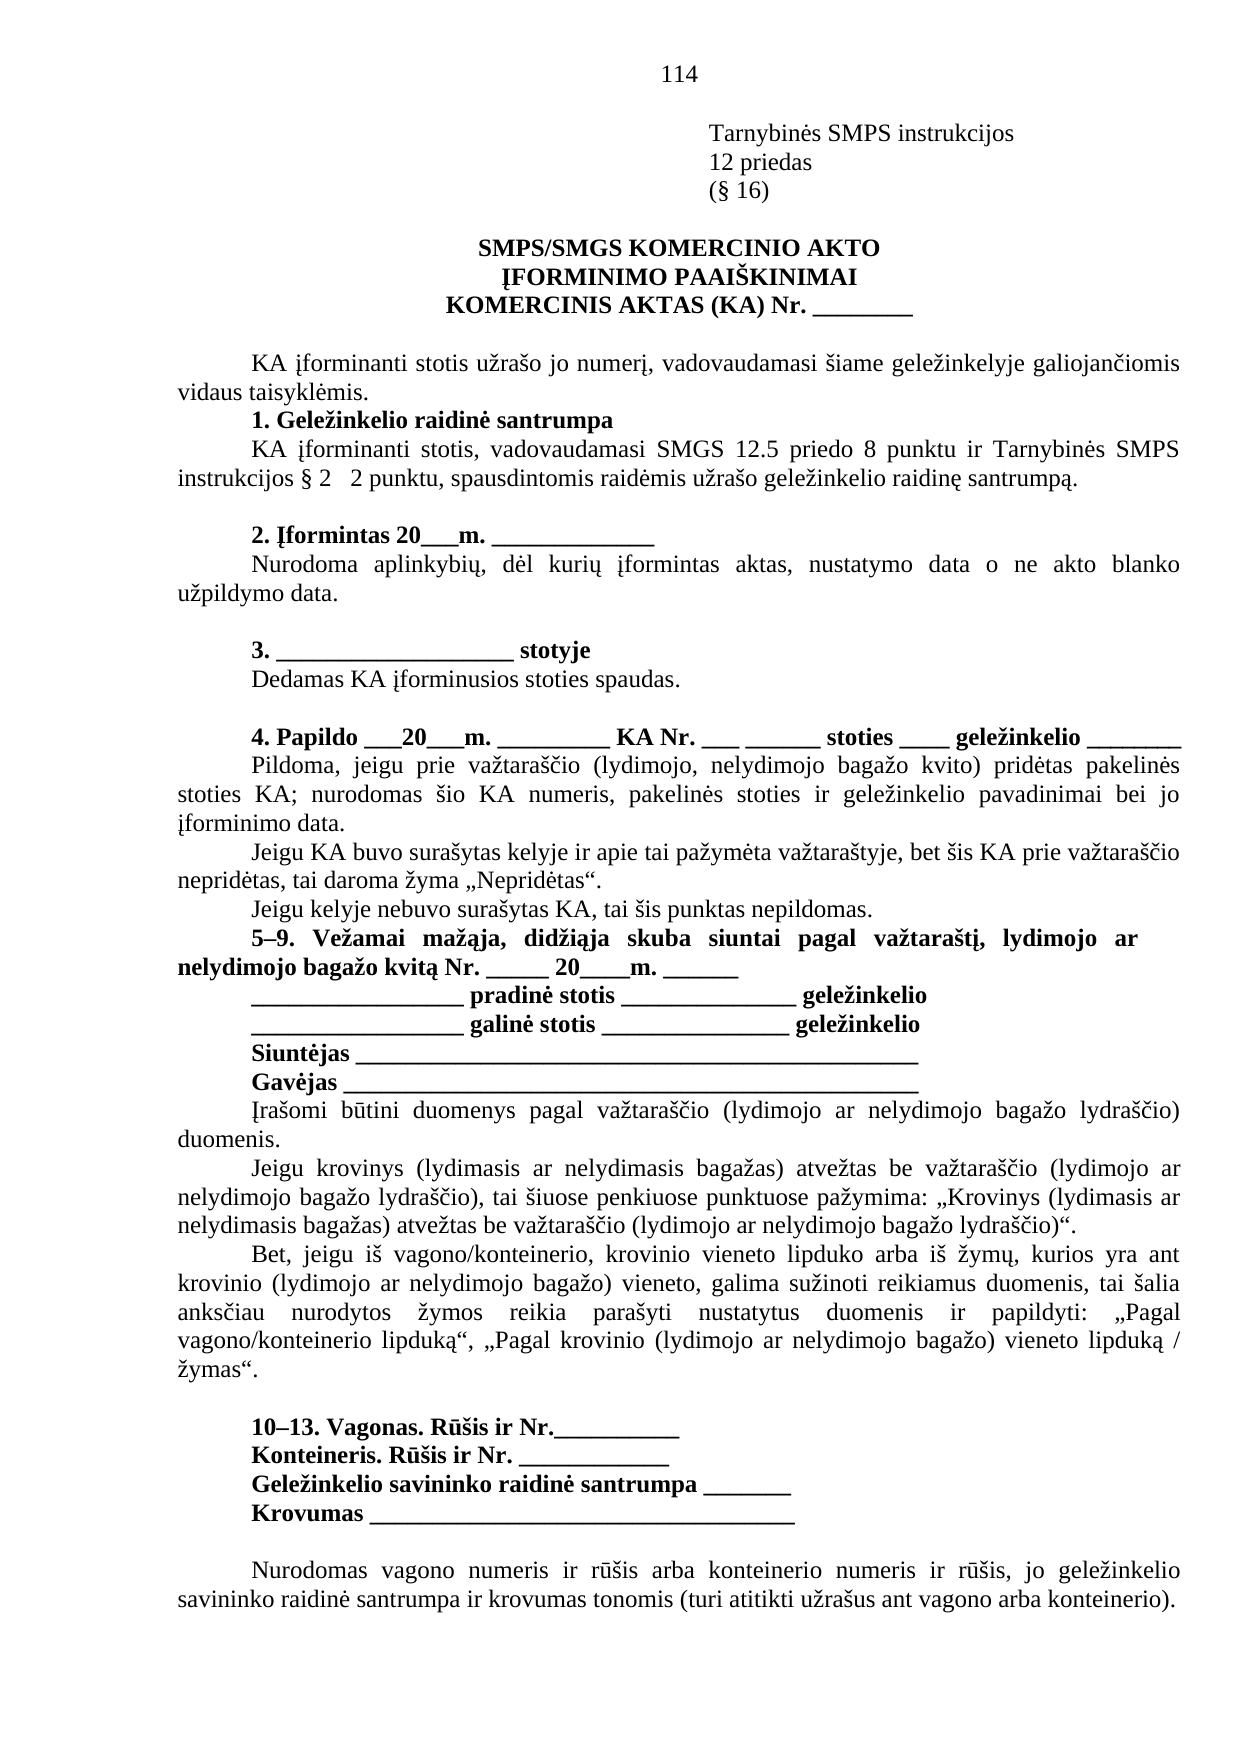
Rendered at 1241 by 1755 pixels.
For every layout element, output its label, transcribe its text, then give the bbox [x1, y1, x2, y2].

text KOMERCINIS AKTAS (KA) Nr. ________ [177, 291, 1181, 319]
text Bet, jeigu iš vagono/konteinerio, krovinio vieneto lipduko arba iš žymų, kurios yra ant krovinio (lydimojo ar nelydimojo bagažo) vieneto, galima sužinoti reikiamus duomenis, tai šalia anksčiau nurodytos žymos reikia parašyti nustatytus duomenis ir papildyti: „Pagal vagono/konteinerio lipduką“, „Pagal krovinio (lydimojo ar nelydimojo bagažo) vieneto lipduką / žymas“. [177, 1239, 1181, 1383]
text Konteineris. Rūšis ir Nr. ____________ [177, 1441, 1181, 1469]
text KA įforminanti stotis užrašo jo numerį, vadovaudamasi šiame geležinkelyje galiojančiomis vidaus taisyklėmis. [177, 348, 1181, 406]
text Siuntėjas _____________________________________________ [177, 1038, 1181, 1067]
text Pildoma, jeigu prie važtaraščio (lydimojo, nelydimojo bagažo kvito) pridėtas pakelinės stoties KA; nurodomas šio KA numeris, pakelinės stoties ir geležinkelio pavadinimai bei jo įforminimo data. [177, 751, 1181, 837]
text Nurodoma aplinkybių, dėl kurių įformintas aktas, nustatymo data o ne akto blanko užpildymo data. [177, 549, 1181, 607]
text Krovumas __________________________________ [177, 1498, 1181, 1527]
text SMPS/SMGS KOMERCINIO AKTO [177, 233, 1181, 262]
text 1. Geležinkelio raidinė santrumpa [177, 406, 1181, 434]
text 12 priedas [177, 147, 1181, 176]
text (§ 16) [177, 176, 1181, 204]
text 3. ___________________ stotyje [177, 636, 1181, 664]
text KA įforminanti stotis, vadovaudamasi SMGS 12.5 priedo 8 punktu ir Tarnybinės SMPS instrukcijos § 2 2 punktu, spausdintomis raidėmis užrašo geležinkelio raidinę santrumpą. [177, 434, 1181, 492]
text ĮFORMINIMO PAAIŠKINIMAI [177, 262, 1181, 291]
text Gavėjas ______________________________________________ [177, 1067, 1181, 1096]
text 4. Papildo ___20___m. _________ KA Nr. ___ ______ stoties ____ geležinkelio [177, 722, 1181, 751]
text Jeigu kelyje nebuvo surašytas KA, tai šis punktas nepildomas. [177, 894, 1181, 923]
text Geležinkelio savininko raidinė santrumpa _______ [177, 1469, 1181, 1498]
text Nurodomas vagono numeris ir rūšis arba konteinerio numeris ir rūšis, jo geležinkelio savininko raidinė santrumpa ir krovumas tonomis (turi atitikti užrašus ant vagono arba konteinerio). [177, 1556, 1181, 1613]
text _________________ galinė stotis _______________ geležinkelio [177, 1009, 1181, 1038]
text Jeigu KA buvo surašytas kelyje ir apie tai pažymėta važtaraštyje, bet šis KA prie važtaraščio nepridėtas, tai daroma žyma „Nepridėtas“. [177, 837, 1181, 894]
text 5–9. Vežamai mažąja, didžiąja skuba siuntai pagal važtaraštį, lydimojo ar nelydimojo bagažo kvitą Nr. _____ 20____m. ______ [177, 923, 1139, 981]
text Dedamas KA įforminusios stoties spaudas. [177, 664, 1181, 693]
text Įrašomi būtini duomenys pagal važtaraščio (lydimojo ar nelydimojo bagažo lydraščio) duomenis. [177, 1096, 1181, 1153]
text Jeigu krovinys (lydimasis ar nelydimasis bagažas) atvežtas be važtaraščio (lydimojo ar nelydimojo bagažo lydraščio), tai šiuose penkiuose punktuose pažymima: „Krovinys (lydimasis ar nelydimasis bagažas) atvežtas be važtaraščio (lydimojo ar nelydimojo bagažo lydraščio)“. [177, 1153, 1181, 1239]
text _________________ pradinė stotis ______________ geležinkelio [177, 981, 1181, 1009]
text Tarnybinės SMPS instrukcijos [177, 118, 1181, 147]
text 2. Įformintas 20___m. _____________ [177, 521, 1181, 549]
text 10–13. Vagonas. Rūšis ir Nr.__________ [177, 1412, 1181, 1441]
